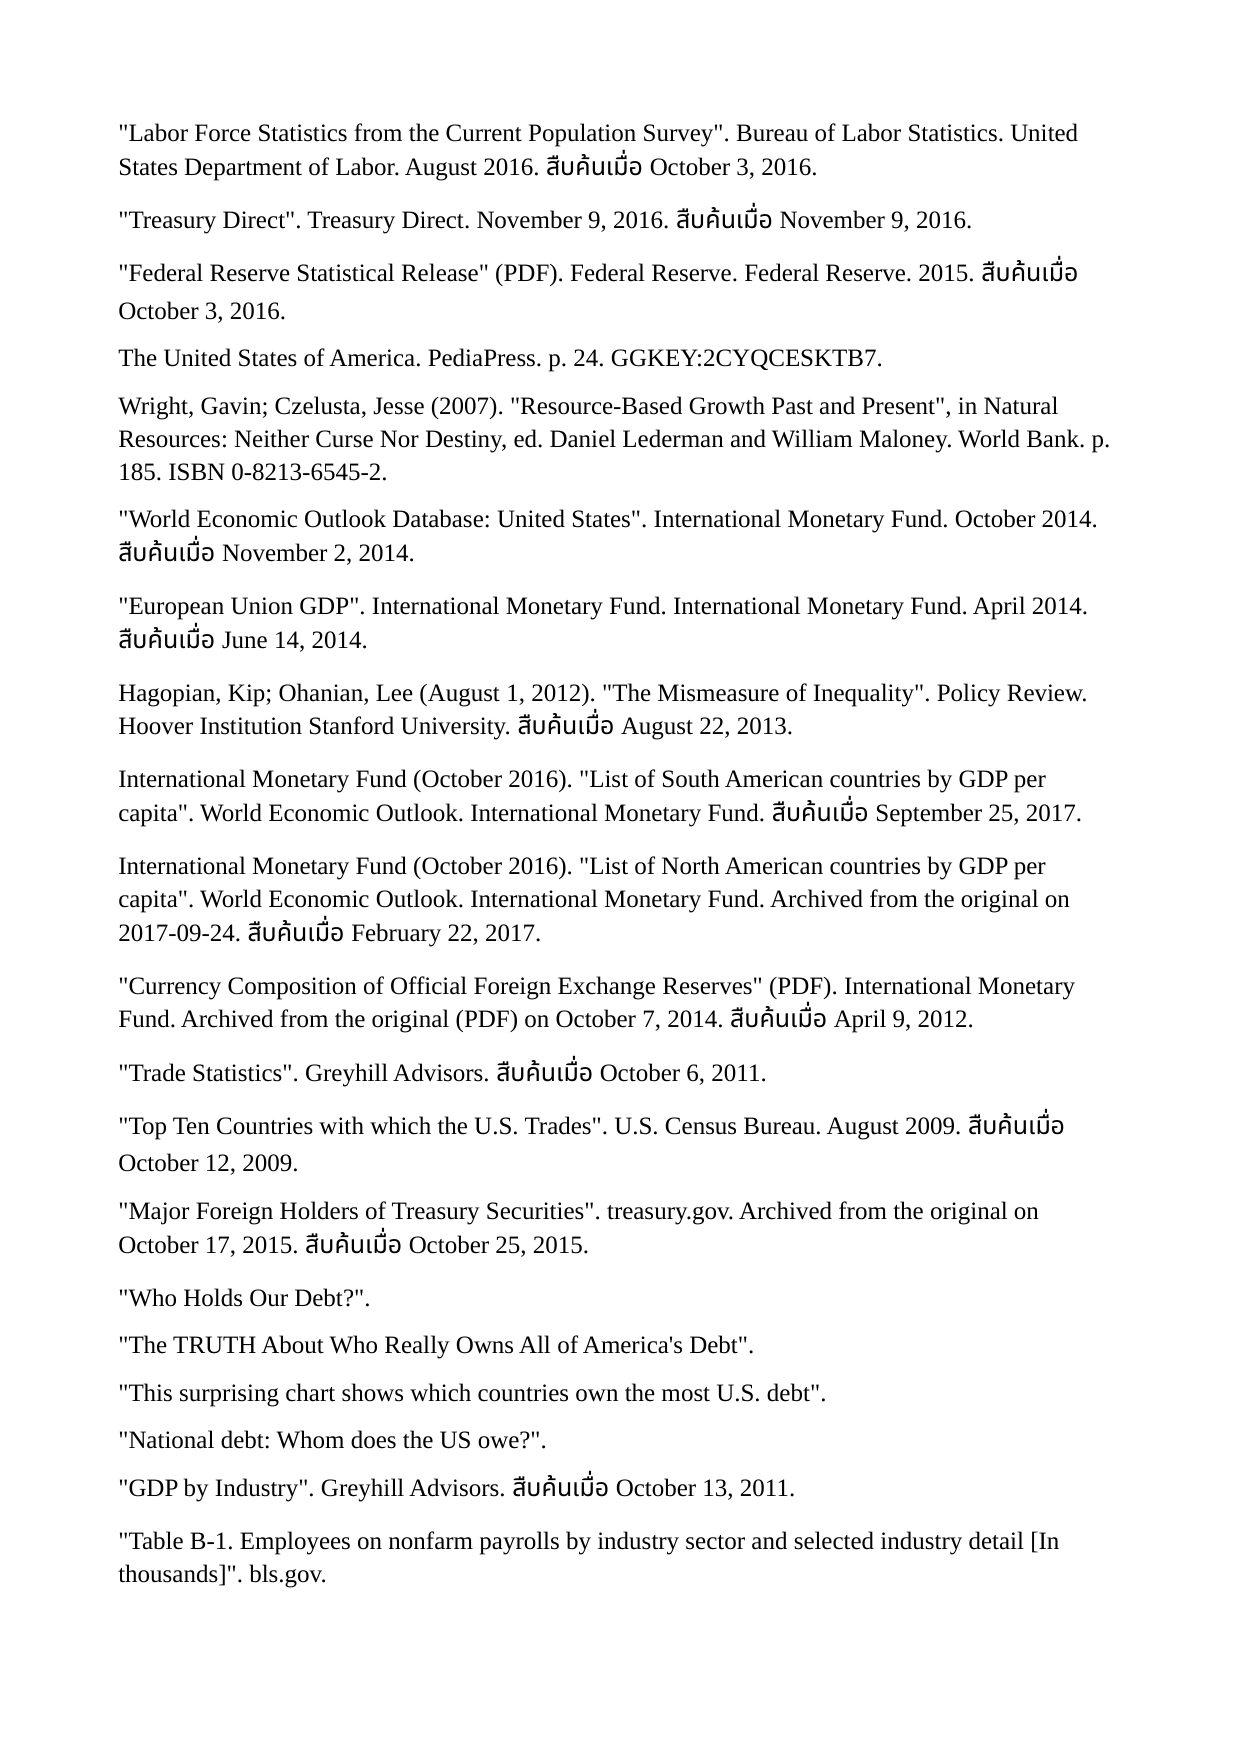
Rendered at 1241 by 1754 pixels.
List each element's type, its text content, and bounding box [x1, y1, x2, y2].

text "Table B-1. Employees on nonfarm payrolls by industry sector and selected industry detail [In thousands]". bls.gov. [118, 1526, 1122, 1588]
text "European Union GDP". International Monetary Fund. International Monetary Fund. April 2014. สืบค้นเมื่อ June 14, 2014. [118, 591, 1122, 658]
text "GDP by Industry". Greyhill Advisors. สืบค้นเมื่อ October 13, 2011. [118, 1473, 1122, 1507]
text "Federal Reserve Statistical Release" (PDF). Federal Reserve. Federal Reserve. 2015. สืบค้นเมื่อ October 3, 2016. [118, 258, 1122, 324]
text "Treasury Direct". Treasury Direct. November 9, 2016. สืบค้นเมื่อ November 9, 2016. [118, 205, 1122, 238]
text "Who Holds Our Debt?". [118, 1283, 1122, 1312]
text International Monetary Fund (October 2016). "List of North American countries by GDP per capita". World Economic Outlook. International Monetary Fund. Archived from the original on 2017-09-24. สืบค้นเมื่อ February 22, 2017. [118, 851, 1122, 951]
text "World Economic Outlook Database: United States". International Monetary Fund. October 2014. สืบค้นเมื่อ November 2, 2014. [118, 504, 1122, 572]
text "Top Ten Countries with which the U.S. Trades". U.S. Census Bureau. August 2009. สืบค้นเมื่อ October 12, 2009. [118, 1111, 1122, 1177]
text Hagopian, Kip; Ohanian, Lee (August 1, 2012). "The Mismeasure of Inequality". Policy Review. Hoover Institution Stanford University. สืบค้นเมื่อ August 22, 2013. [118, 678, 1122, 745]
text "Labor Force Statistics from the Current Population Survey". Bureau of Labor Statistics. United States Department of Labor. August 2016. สืบค้นเมื่อ October 3, 2016. [118, 118, 1122, 185]
text The United States of America. PediaPress. p. 24. GGKEY:2CYQCESKTB7. [118, 343, 1122, 372]
text "The TRUTH About Who Really Owns All of America's Debt". [118, 1330, 1122, 1359]
text "Trade Statistics". Greyhill Advisors. สืบค้นเมื่อ October 6, 2011. [118, 1058, 1122, 1091]
text "National debt: Whom does the US owe?". [118, 1426, 1122, 1454]
text "Currency Composition of Official Foreign Exchange Reserves" (PDF). International Monetary Fund. Archived from the original (PDF) on October 7, 2014. สืบค้นเมื่อ April 9, 2012. [118, 971, 1122, 1038]
text Wright, Gavin; Czelusta, Jesse (2007). "Resource-Based Growth Past and Present", in Natural Resources: Neither Curse Nor Destiny, ed. Daniel Lederman and William Maloney. World Bank. p. 185. ISBN 0-8213-6545-2. [118, 391, 1122, 486]
text "This surprising chart shows which countries own the most U.S. debt". [118, 1378, 1122, 1407]
text International Monetary Fund (October 2016). "List of South American countries by GDP per capita". World Economic Outlook. International Monetary Fund. สืบค้นเมื่อ September 25, 2017. [118, 764, 1122, 832]
text "Major Foreign Holders of Treasury Securities". treasury.gov. Archived from the original on October 17, 2015. สืบค้นเมื่อ October 25, 2015. [118, 1196, 1122, 1263]
